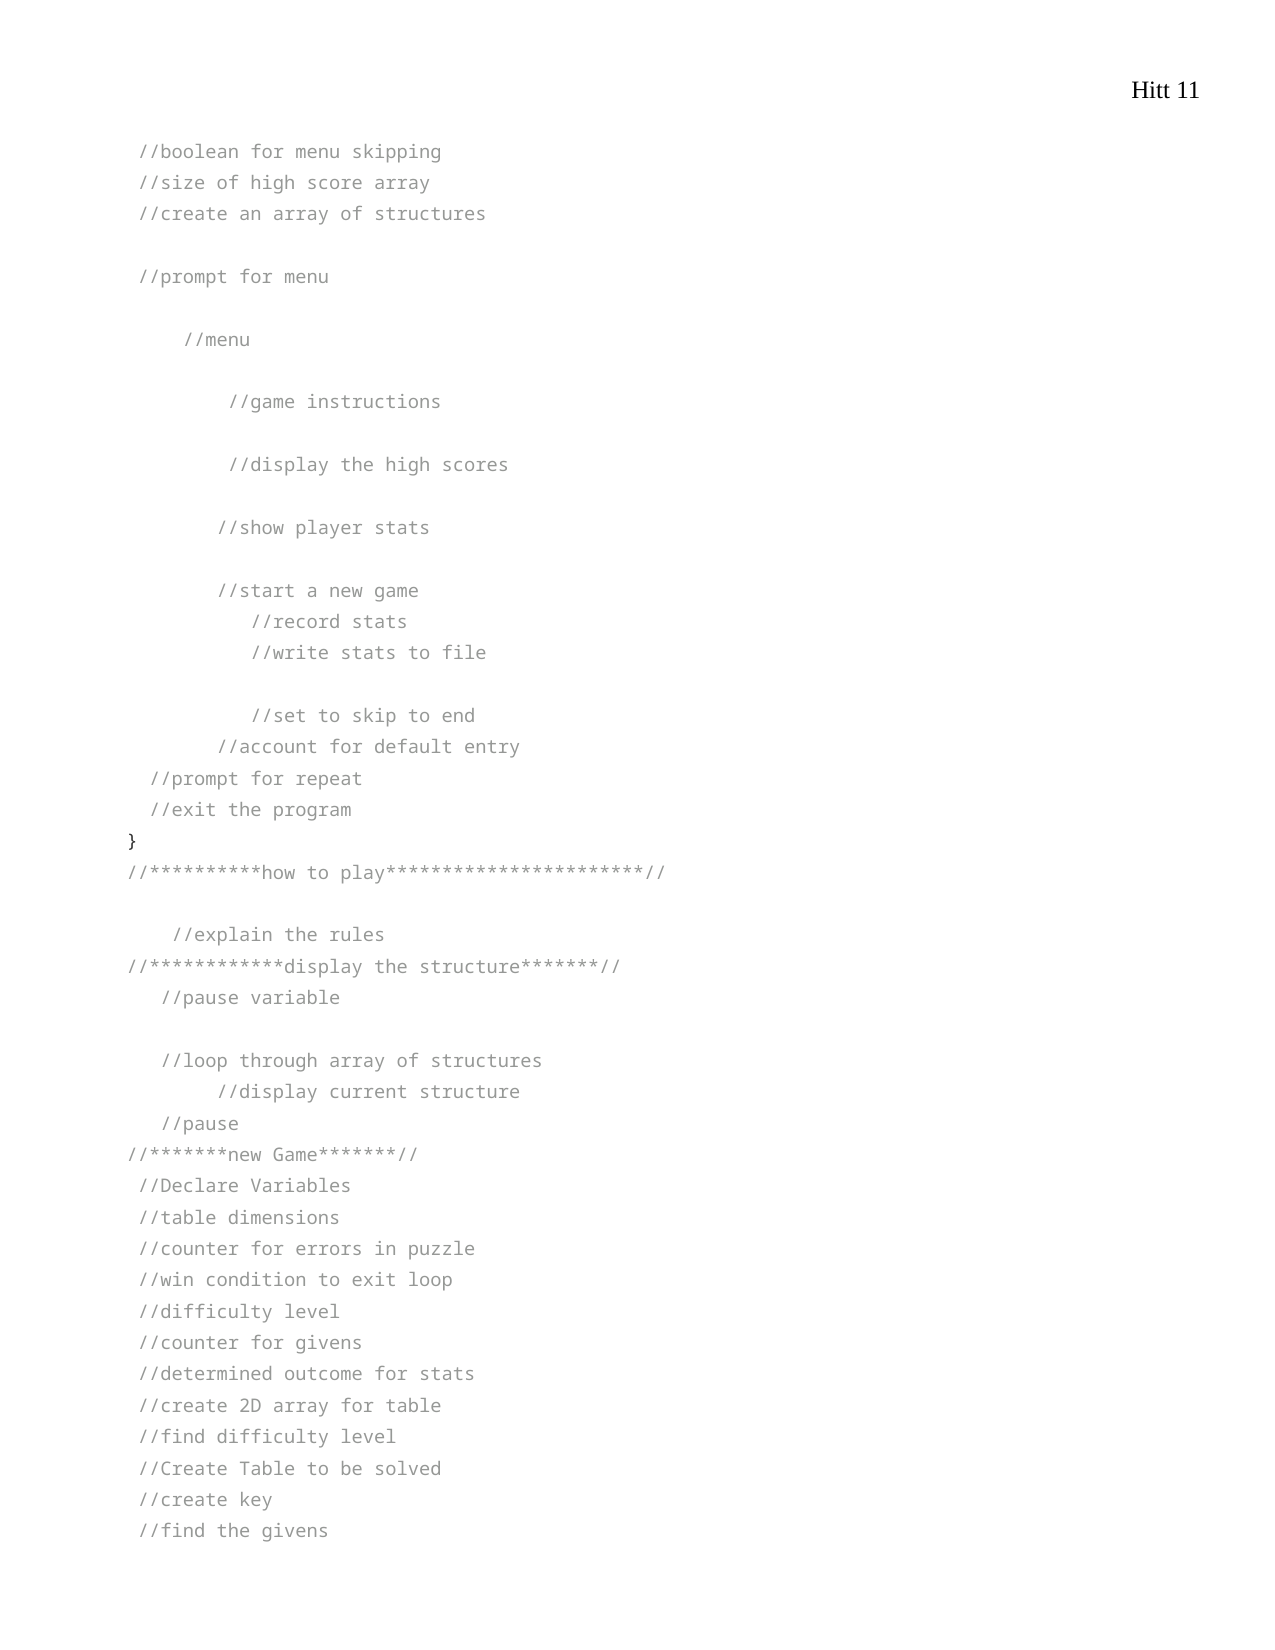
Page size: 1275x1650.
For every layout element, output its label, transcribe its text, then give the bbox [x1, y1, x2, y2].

table_cell [75, 637, 123, 668]
table_cell [124, 888, 1138, 919]
table_cell [75, 1107, 123, 1138]
table_cell [75, 543, 123, 574]
table_cell [75, 825, 123, 856]
table_cell [75, 1013, 123, 1044]
table_cell [75, 198, 123, 229]
table_cell [124, 668, 1138, 699]
table_cell //size of high score array [124, 166, 1138, 198]
table_cell [75, 1264, 123, 1295]
table_cell //show player stats [124, 511, 1138, 543]
table_cell [75, 762, 123, 793]
table_cell [75, 417, 123, 448]
table_cell [75, 166, 123, 198]
table_cell [75, 668, 123, 699]
table_cell [75, 449, 123, 480]
table_cell [75, 1483, 123, 1514]
table_cell //*******new Game*******// [124, 1138, 1138, 1170]
table_cell //table dimensions [124, 1201, 1138, 1232]
table_cell } [124, 825, 1138, 856]
table_cell [124, 355, 1138, 386]
table_cell //game instructions [124, 386, 1138, 417]
table_cell //counter for errors in puzzle [124, 1233, 1138, 1264]
table_cell [75, 229, 123, 260]
table_cell //boolean for menu skipping [124, 135, 1138, 166]
table_cell [75, 1326, 123, 1358]
table_cell [75, 1515, 123, 1546]
table_cell [75, 731, 123, 762]
table_cell [124, 1013, 1138, 1044]
table_cell [75, 1201, 123, 1232]
table_cell [124, 417, 1138, 448]
table_cell [75, 1076, 123, 1107]
table_cell [75, 1358, 123, 1389]
table_cell [124, 229, 1138, 260]
table_cell [75, 699, 123, 731]
table_cell [75, 355, 123, 386]
table_cell //prompt for menu [124, 260, 1138, 292]
table_cell [75, 919, 123, 950]
table_cell //counter for givens [124, 1326, 1138, 1358]
table_cell [124, 480, 1138, 511]
table_cell [124, 543, 1138, 574]
table_cell //find difficulty level [124, 1421, 1138, 1452]
table_cell //Create Table to be solved [124, 1452, 1138, 1483]
table_cell //************display the structure*******// [124, 950, 1138, 982]
table_cell //display current structure [124, 1076, 1138, 1107]
table_cell [75, 135, 123, 166]
table_cell //record stats [124, 605, 1138, 637]
table_cell //display the high scores [124, 449, 1138, 480]
table_cell [75, 1138, 123, 1170]
table_cell //write stats to file [124, 637, 1138, 668]
table_cell //set to skip to end [124, 699, 1138, 731]
table_cell //determined outcome for stats [124, 1358, 1138, 1389]
table_cell //exit the program [124, 794, 1138, 825]
table_cell [75, 1452, 123, 1483]
table_cell //menu [124, 323, 1138, 354]
table_cell [75, 888, 123, 919]
table_cell //loop through array of structures [124, 1044, 1138, 1076]
table_cell [124, 292, 1138, 323]
table_cell //prompt for repeat [124, 762, 1138, 793]
table_cell [75, 856, 123, 887]
table_cell [75, 1170, 123, 1201]
table_cell [75, 1421, 123, 1452]
table_cell //account for default entry [124, 731, 1138, 762]
table_cell //pause variable [124, 982, 1138, 1013]
table_cell [75, 386, 123, 417]
table_cell //create key [124, 1483, 1138, 1514]
table_cell //**********how to play***********************// [124, 856, 1138, 887]
table_cell //Declare Variables [124, 1170, 1138, 1201]
table_cell //win condition to exit loop [124, 1264, 1138, 1295]
table_cell [75, 260, 123, 292]
table_cell //start a new game [124, 574, 1138, 605]
table_cell //difficulty level [124, 1295, 1138, 1326]
table_cell [75, 794, 123, 825]
table_cell //create an array of structures [124, 198, 1138, 229]
table_cell [75, 1295, 123, 1326]
table_cell [75, 982, 123, 1013]
table_cell [75, 1233, 123, 1264]
table_cell [75, 1389, 123, 1421]
table_cell //create 2D array for table [124, 1389, 1138, 1421]
table_cell [75, 480, 123, 511]
table_cell [75, 950, 123, 982]
table_cell [75, 511, 123, 543]
table_cell //find the givens [124, 1515, 1138, 1546]
table_cell [75, 1044, 123, 1076]
table_cell [75, 605, 123, 637]
table_cell //explain the rules [124, 919, 1138, 950]
table_cell [75, 323, 123, 354]
table_cell [75, 574, 123, 605]
table_cell //pause [124, 1107, 1138, 1138]
table_cell [75, 292, 123, 323]
